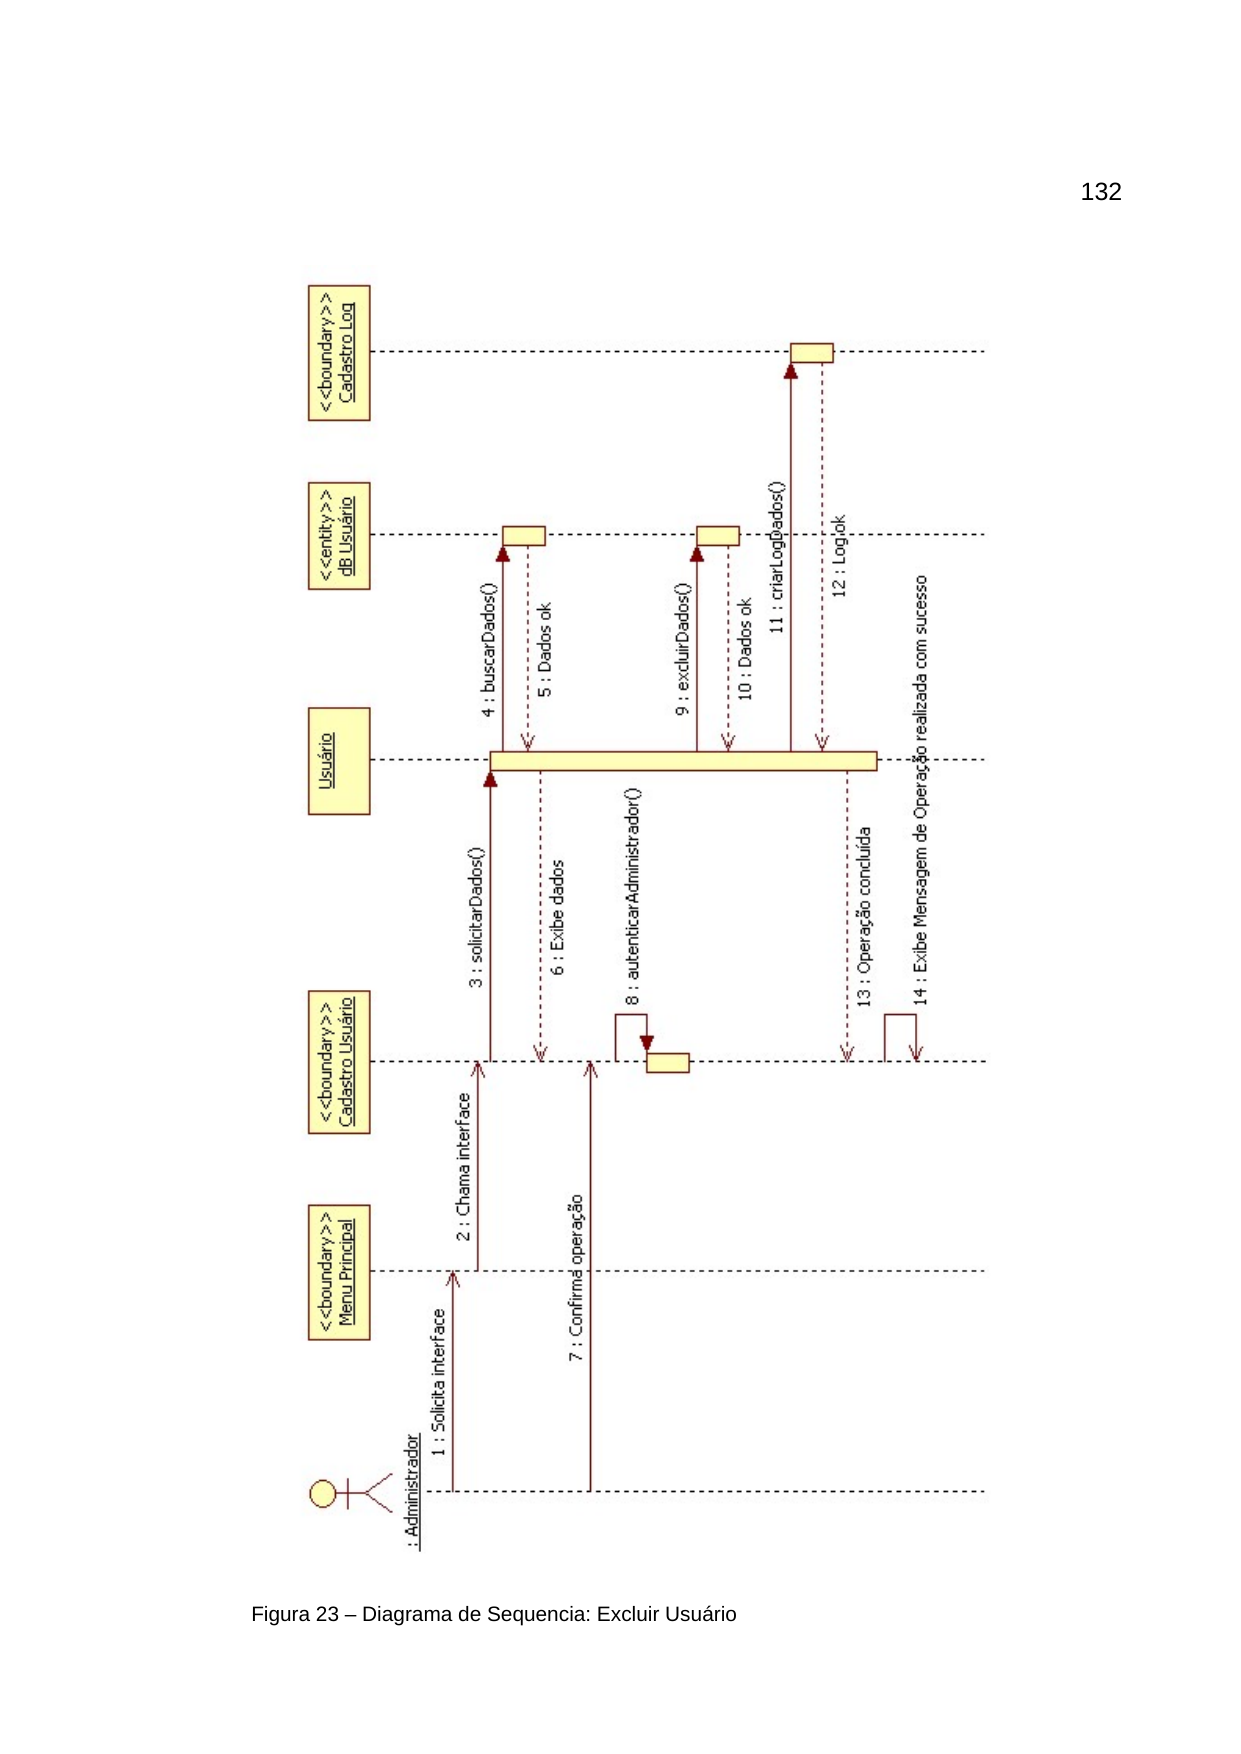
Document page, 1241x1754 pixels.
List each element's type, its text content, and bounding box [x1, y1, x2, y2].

picture [277, 265, 1022, 1602]
text Figura 23 – Diagrama de Sequencia: Excluir Usuário [177, 1602, 1122, 1626]
